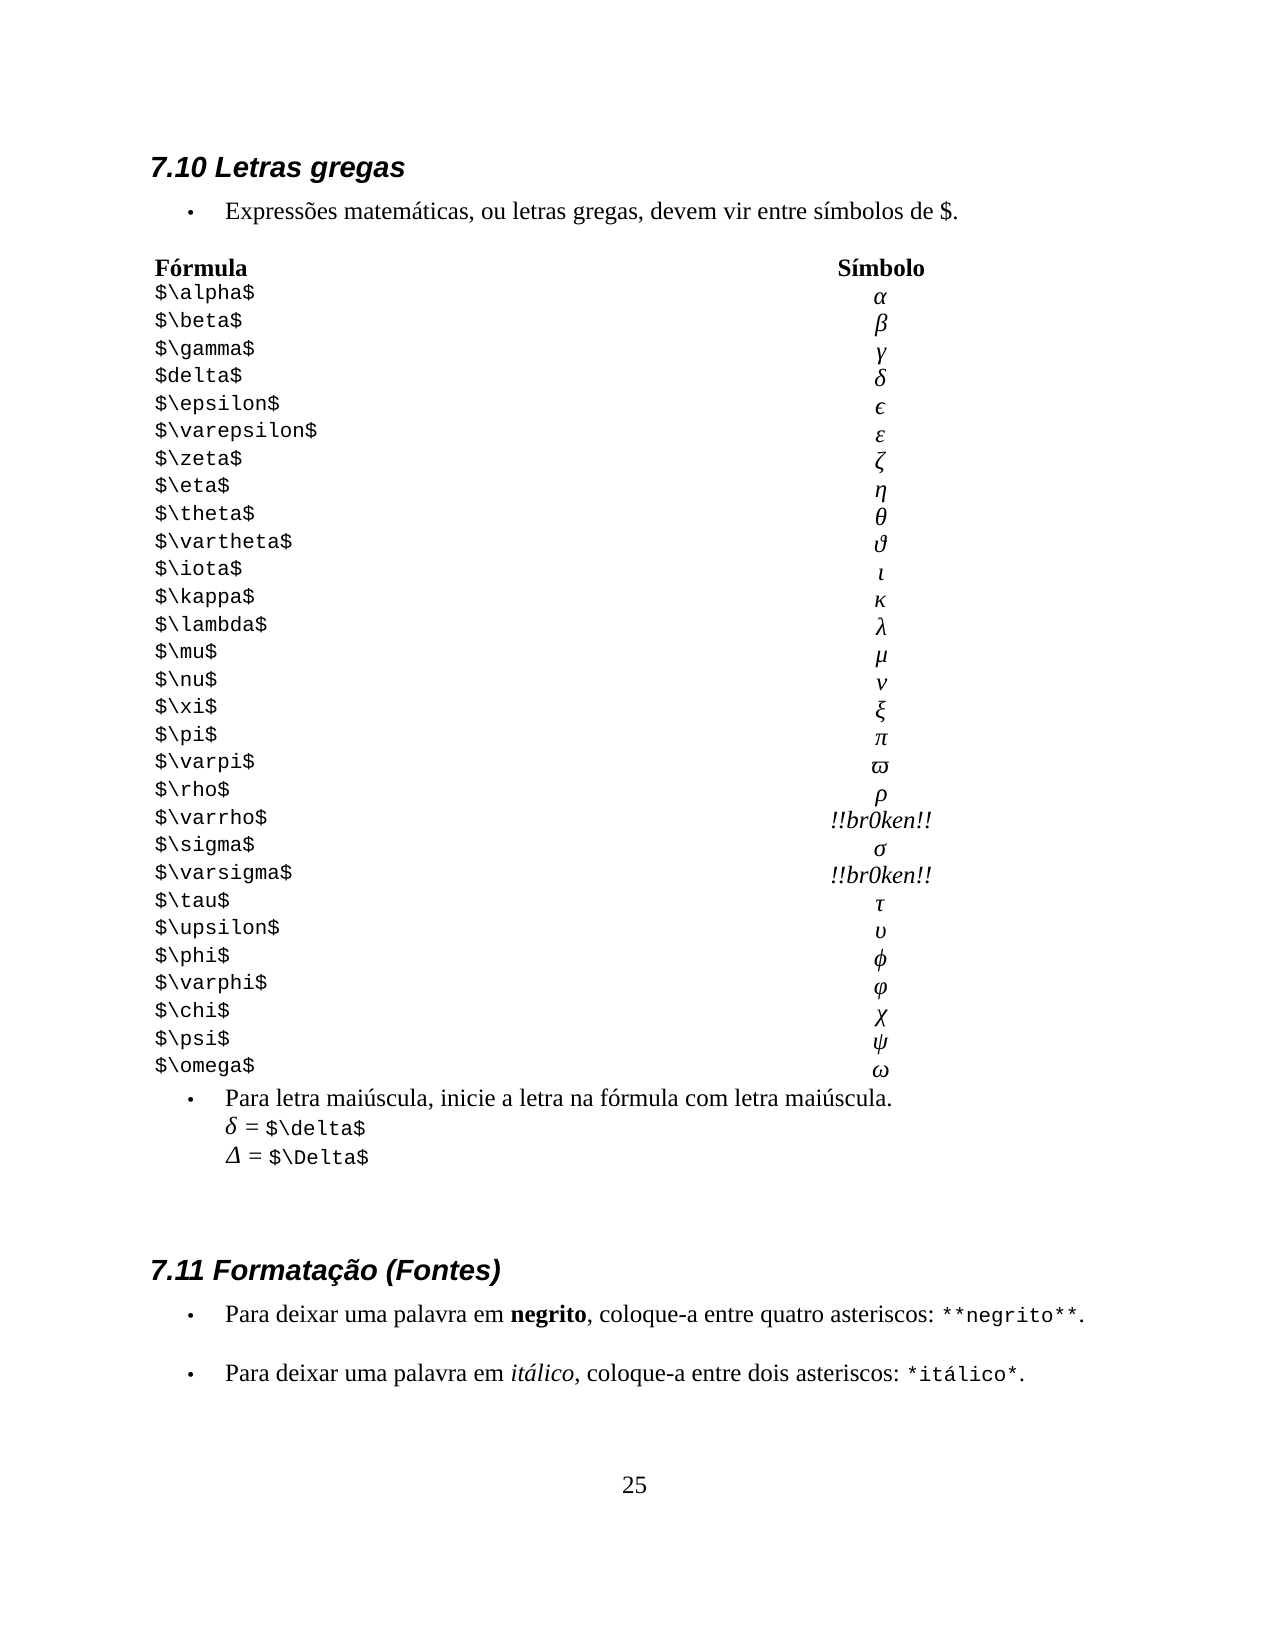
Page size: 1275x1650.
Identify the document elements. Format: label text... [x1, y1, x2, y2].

table_cell $\nu$ [150, 669, 637, 696]
table_cell [638, 503, 1125, 531]
table_cell $\upsilon$ [150, 917, 637, 945]
table_cell $\chi$ [150, 1000, 637, 1028]
table_cell [638, 586, 1125, 613]
table_cell [638, 365, 1125, 393]
table_cell $\phi$ [150, 945, 637, 972]
table_cell [638, 862, 1125, 889]
table_cell $\epsilon$ [150, 393, 637, 420]
table_cell [638, 752, 1125, 779]
table_cell $\tau$ [150, 890, 637, 917]
table_cell $\beta$ [150, 310, 637, 337]
table_cell [638, 558, 1125, 586]
table_cell [638, 917, 1125, 945]
subtitle 7.10 Letras gregas [150, 150, 1125, 183]
table_cell [638, 945, 1125, 972]
table_cell [638, 1000, 1125, 1028]
table_cell [638, 779, 1125, 807]
table_cell $\rho$ [150, 779, 637, 807]
table_cell [638, 614, 1125, 641]
table_cell $\sigma$ [150, 834, 637, 862]
list Para deixar uma palavra em negrito, coloque-a entre quatro asteriscos: **negrito**. [187, 1299, 1125, 1358]
table_cell [638, 420, 1125, 448]
table_cell $\zeta$ [150, 448, 637, 476]
table_cell [638, 531, 1125, 558]
table_cell [638, 310, 1125, 337]
table_cell $\pi$ [150, 724, 637, 752]
table_cell $\varrho$ [150, 807, 637, 834]
table_cell $\lambda$ [150, 614, 637, 641]
table_cell [638, 338, 1125, 365]
table_cell $\omega$ [150, 1055, 637, 1083]
table_cell [638, 807, 1125, 834]
table_cell [638, 1055, 1125, 1083]
table_cell $\varepsilon$ [150, 420, 637, 448]
table_cell $delta$ [150, 365, 637, 393]
table_cell [638, 393, 1125, 420]
table_cell $\theta$ [150, 503, 637, 531]
table_cell [638, 448, 1125, 476]
table_cell [638, 476, 1125, 503]
table_cell [638, 890, 1125, 917]
table_cell $\vartheta$ [150, 531, 637, 558]
table_header Símbolo [638, 254, 1125, 282]
table_cell [638, 641, 1125, 669]
list Para deixar uma palavra em itálico, coloque-a entre dois asteriscos: *itálico*. [187, 1358, 1125, 1416]
table_cell [638, 282, 1125, 310]
table_cell $\varsigma$ [150, 862, 637, 889]
table_cell [638, 834, 1125, 862]
table_cell $\gamma$ [150, 338, 637, 365]
table_cell [638, 696, 1125, 724]
table_cell $\iota$ [150, 558, 637, 586]
table_cell [638, 973, 1125, 1000]
table_cell $\varphi$ [150, 973, 637, 1000]
table_cell $\psi$ [150, 1028, 637, 1055]
table_cell [638, 1028, 1125, 1055]
table_header Fórmula [150, 254, 637, 282]
table_cell $\varpi$ [150, 752, 637, 779]
table_cell $\mu$ [150, 641, 637, 669]
subtitle 7.11 Formatação (Fontes) [150, 1253, 1125, 1287]
table_cell $\alpha$ [150, 282, 637, 310]
table_cell [638, 724, 1125, 752]
table_cell $\kappa$ [150, 586, 637, 613]
list Expressões matemáticas, ou letras gregas, devem vir entre símbolos de $. [187, 196, 1125, 253]
table_cell [638, 669, 1125, 696]
list Para letra maiúscula, inicie a letra na fórmula com letra maiúscula. = $\delta$ = $\Delta$ [187, 1083, 1125, 1199]
table_cell $\xi$ [150, 696, 637, 724]
table_cell $\eta$ [150, 476, 637, 503]
